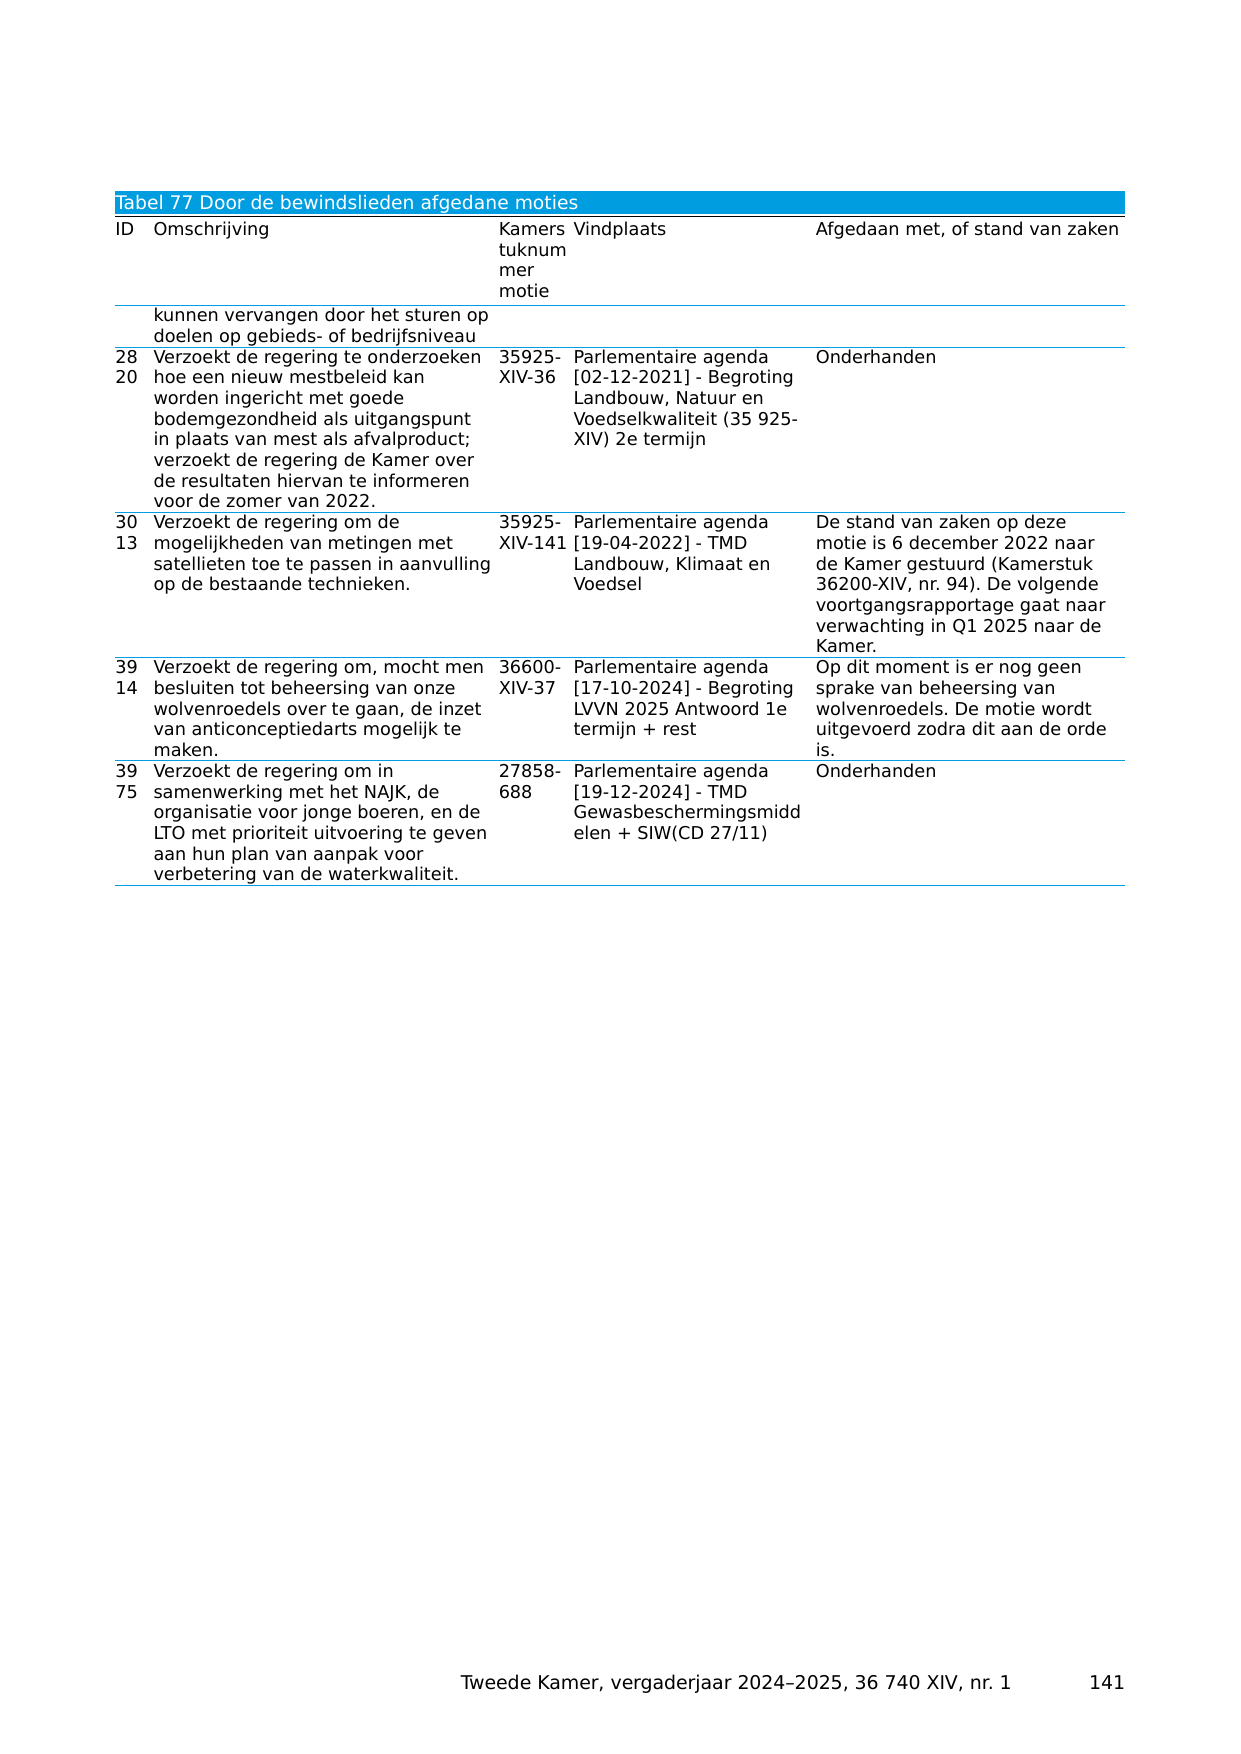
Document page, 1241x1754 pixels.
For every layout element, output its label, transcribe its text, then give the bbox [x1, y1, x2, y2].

table_cell 35925-XIV-36 [496, 348, 570, 512]
table_cell 2820 [115, 348, 150, 512]
table_cell Parlementaire agenda [17-10-2024] - Begroting LVVN 2025 Antwoord 1e termijn + rest [570, 658, 813, 760]
table_cell Onderhanden [813, 761, 1125, 885]
table_cell Verzoekt de regering te onderzoeken hoe een nieuw mestbeleid kan worden ingericht met goede bodemgezondheid als uitgangspunt in plaats van mest als afvalproduct; verzoekt de regering de Kamer over de resultaten hiervan te informeren voor de zomer van 2022. [150, 348, 496, 512]
table_cell Vindplaats [570, 217, 813, 304]
table_cell 3975 [115, 761, 150, 885]
table_cell 3013 [115, 513, 150, 657]
table_cell Parlementaire agenda [02-12-2021] - Begroting Landbouw, Natuur en Voedselkwaliteit (35 925-XIV) 2e termijn [570, 348, 813, 512]
table_cell Omschrijving [150, 217, 496, 304]
table_cell Verzoekt de regering om in samenwerking met het NAJK, de organisatie voor jonge boeren, en de LTO met prioriteit uitvoering te geven aan hun plan van aanpak voor verbetering van de waterkwaliteit. [150, 761, 496, 885]
table_cell Onderhanden [813, 348, 1125, 512]
table_cell 36600-XIV-37 [496, 658, 570, 760]
table_cell Afgedaan met, of stand van zaken [813, 217, 1125, 304]
table_cell Parlementaire agenda [19-04-2022] - TMD Landbouw, Klimaat en Voedsel [570, 513, 813, 657]
table_cell Op dit moment is er nog geen sprake van beheersing van wolvenroedels. De motie wordt uitgevoerd zodra dit aan de orde is. [813, 658, 1125, 760]
table_cell 3914 [115, 658, 150, 760]
table_cell Verzoekt de regering om, mocht men besluiten tot beheersing van onze wolvenroedels over te gaan, de inzet van anticonceptiedarts mogelijk te maken. [150, 658, 496, 760]
table_cell Verzoekt de regering om de mogelijkheden van metingen met satellieten toe te passen in aanvulling op de bestaande technieken. [150, 513, 496, 657]
table_cell 35925-XIV-141 [496, 513, 570, 657]
table_cell kunnen vervangen door het sturen op doelen op gebieds- of bedrijfsniveau [150, 306, 496, 346]
table_cell [813, 306, 1125, 346]
table_cell [570, 306, 813, 346]
table_cell [115, 306, 150, 346]
table_cell [496, 306, 570, 346]
table_cell De stand van zaken op deze motie is 6 december 2022 naar de Kamer gestuurd (Kamerstuk 36200-XIV, nr. 94). De volgende voortgangsrapportage gaat naar verwachting in Q1 2025 naar de Kamer. [813, 513, 1125, 657]
table_cell Parlementaire agenda [19-12-2024] - TMD Gewasbeschermingsmiddelen + SIW(CD 27/11) [570, 761, 813, 885]
table_cell 27858-688 [496, 761, 570, 885]
table_cell ID [115, 217, 150, 304]
table_cell Kamerstuknummer motie [496, 217, 570, 304]
